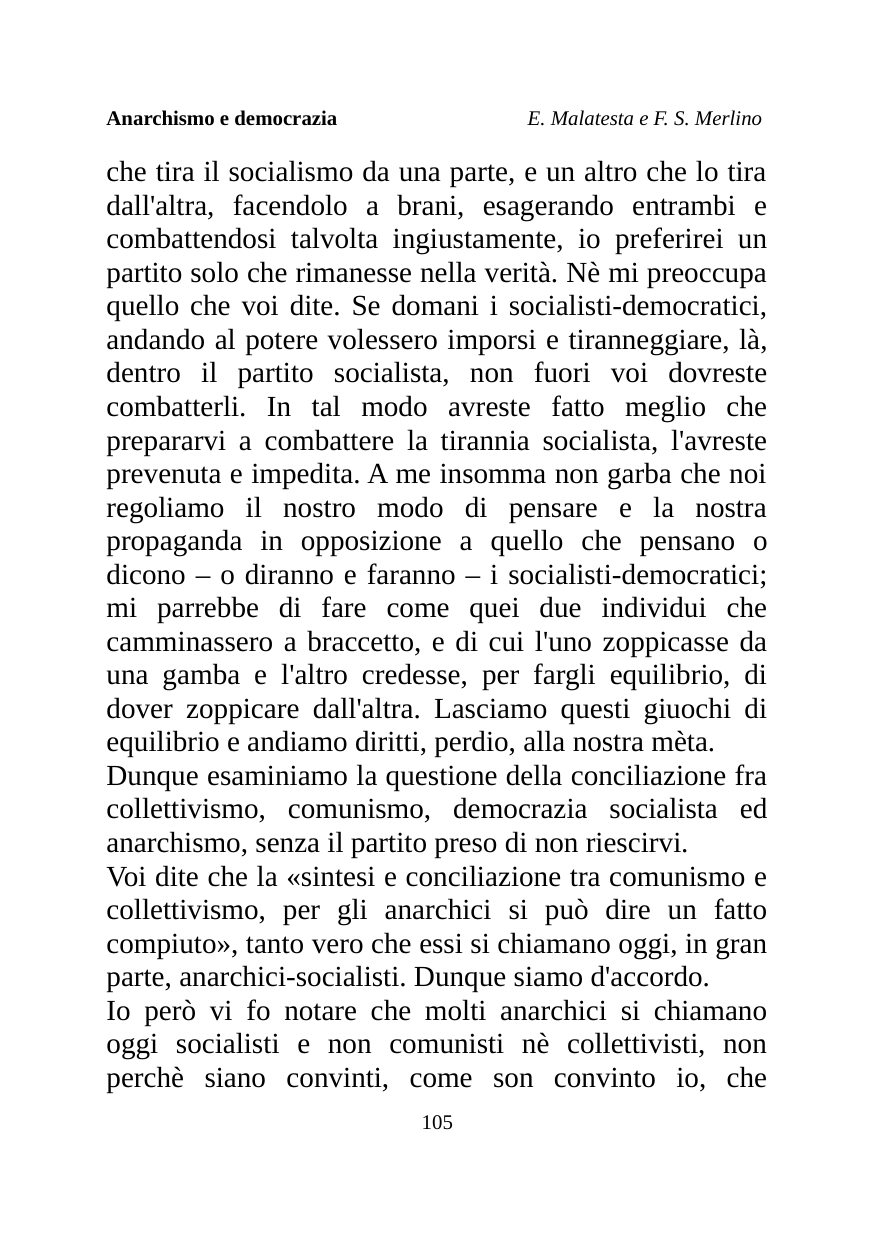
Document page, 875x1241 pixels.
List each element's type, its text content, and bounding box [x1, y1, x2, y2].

text che tira il socialismo da una parte, e un altro che lo tira dall'altra, facendolo a brani, esagerando entrambi e combattendosi talvolta ingiustamente, io preferirei un partito solo che rimanesse nella verità. Nè mi preoccupa quello che voi dite. Se domani i socialisti-democratici, andando al potere volessero imporsi e tiranneggiare, là, dentro il partito socialista, non fuori voi dovreste combatterli. In tal modo avreste fatto meglio che prepararvi a combattere la tirannia socialista, l'avreste prevenuta e impedita. A me insomma non garba che noi regoliamo il nostro modo di pensare e la nostra propaganda in opposizione a quello che pensano o dicono – o diranno e faranno – i socialisti-democratici; mi parrebbe di fare come quei due individui che camminassero a braccetto, e di cui l'uno zoppicasse da una gamba e l'altro credesse, per fargli equilibrio, di dover zoppicare dall'altra. Lasciamo questi giuochi di equilibrio e andiamo diritti, perdio, alla nostra mèta. [106, 154, 768, 758]
text Voi dite che la «sintesi e conciliazione tra comunismo e collettivismo, per gli anarchici si può dire un fatto compiuto», tanto vero che essi si chiamano oggi, in gran parte, anarchici-socialisti. Dunque siamo d'accordo. [106, 859, 768, 993]
text Io però vi fo notare che molti anarchici si chiamano oggi socialisti e non comunisti nè collettivisti, non perchè siano convinti, come son convinto io, che [106, 993, 768, 1093]
text Dunque esaminiamo la questione della conciliazione fra collettivismo, comunismo, democrazia socialista ed anarchismo, senza il partito preso di non riescirvi. [106, 758, 768, 859]
